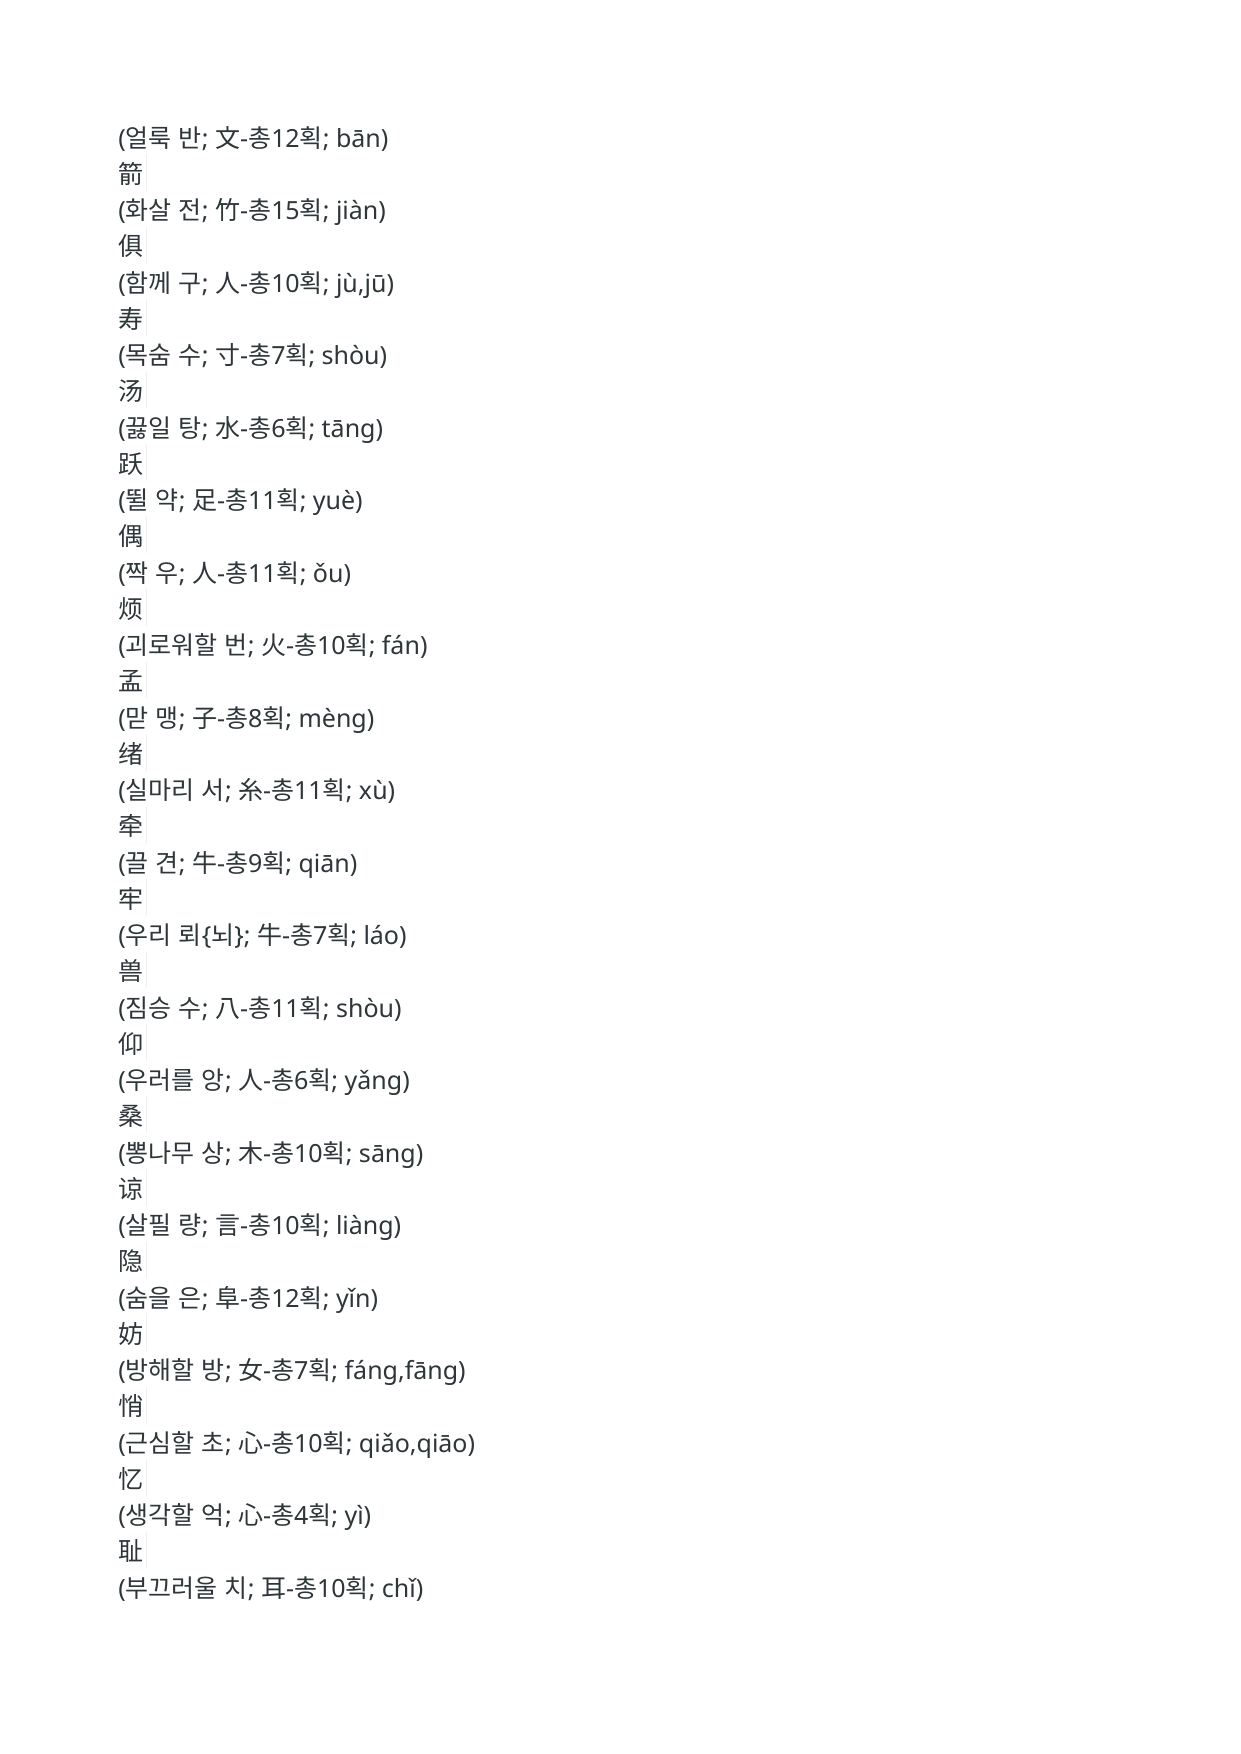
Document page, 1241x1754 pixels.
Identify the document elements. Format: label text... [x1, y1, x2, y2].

text 桑 [118, 1097, 146, 1133]
text 跃 [118, 444, 146, 481]
text 仰 [118, 1024, 146, 1061]
text 汤 [118, 372, 146, 408]
text [147, 662, 1122, 698]
text (끓일 탕; ⽔-총6획; tāng) [118, 408, 1122, 444]
text (생각할 억; ⼼-총4획; yì) [118, 1496, 1122, 1532]
text 兽 [118, 952, 146, 988]
text (목숨 수; ⼨-총7획; shòu) [118, 336, 1122, 372]
text (부끄러울 치; ⽿-총10획; chǐ) [118, 1568, 1122, 1604]
text [147, 1242, 1122, 1278]
text [147, 1387, 1122, 1423]
text (뛸 약; ⾜-총11획; yuè) [118, 481, 1122, 517]
text (살필 량; ⾔-총10획; liàng) [118, 1206, 1122, 1242]
text 悄 [118, 1387, 146, 1423]
text 牢 [118, 879, 146, 916]
text 孟 [118, 662, 146, 698]
text 箭 [118, 154, 146, 191]
text (근심할 초; ⼼-총10획; qiǎo,qiāo) [118, 1423, 1122, 1459]
text [147, 1097, 1122, 1133]
text [147, 734, 1122, 771]
text 偶 [118, 517, 146, 553]
text (방해할 방; ⼥-총7획; fáng,fāng) [118, 1351, 1122, 1387]
text [147, 589, 1122, 626]
text (실마리 서; ⽷-총11획; xù) [118, 771, 1122, 807]
text [147, 1459, 1122, 1496]
text [147, 1314, 1122, 1351]
text [147, 154, 1122, 191]
text [147, 372, 1122, 408]
text [147, 807, 1122, 843]
text (괴로워할 번; ⽕-총10획; fán) [118, 626, 1122, 662]
text (끌 견; ⽜-총9획; qiān) [118, 843, 1122, 879]
text [147, 227, 1122, 263]
text 烦 [118, 589, 146, 626]
text 俱 [118, 227, 146, 263]
text (짝 우; ⼈-총11획; ǒu) [118, 553, 1122, 589]
text [147, 1532, 1122, 1568]
text [147, 879, 1122, 916]
text (짐승 수; ⼋-총11획; shòu) [118, 988, 1122, 1024]
text 绪 [118, 734, 146, 771]
text (얼룩 반; ⽂-총12획; bān) [118, 118, 1122, 154]
text [147, 1024, 1122, 1061]
text (화살 전; ⽵-총15획; jiàn) [118, 191, 1122, 227]
text [147, 299, 1122, 336]
text 忆 [118, 1459, 146, 1496]
text (우러를 앙; ⼈-총6획; yǎng) [118, 1061, 1122, 1097]
text [147, 517, 1122, 553]
text 隐 [118, 1242, 146, 1278]
text 耻 [118, 1532, 146, 1568]
text [147, 952, 1122, 988]
text (함께 구; ⼈-총10획; jù,jū) [118, 263, 1122, 299]
text 牵 [118, 807, 146, 843]
text (숨을 은; ⾩-총12획; yǐn) [118, 1278, 1122, 1314]
text 妨 [118, 1314, 146, 1351]
text (우리 뢰{뇌}; ⽜-총7획; láo) [118, 916, 1122, 952]
text 谅 [118, 1169, 146, 1206]
text 寿 [118, 299, 146, 336]
text [147, 1169, 1122, 1206]
text (맏 맹; ⼦-총8획; mèng) [118, 698, 1122, 734]
text (뽕나무 상; ⽊-총10획; sāng) [118, 1133, 1122, 1169]
text [147, 444, 1122, 481]
